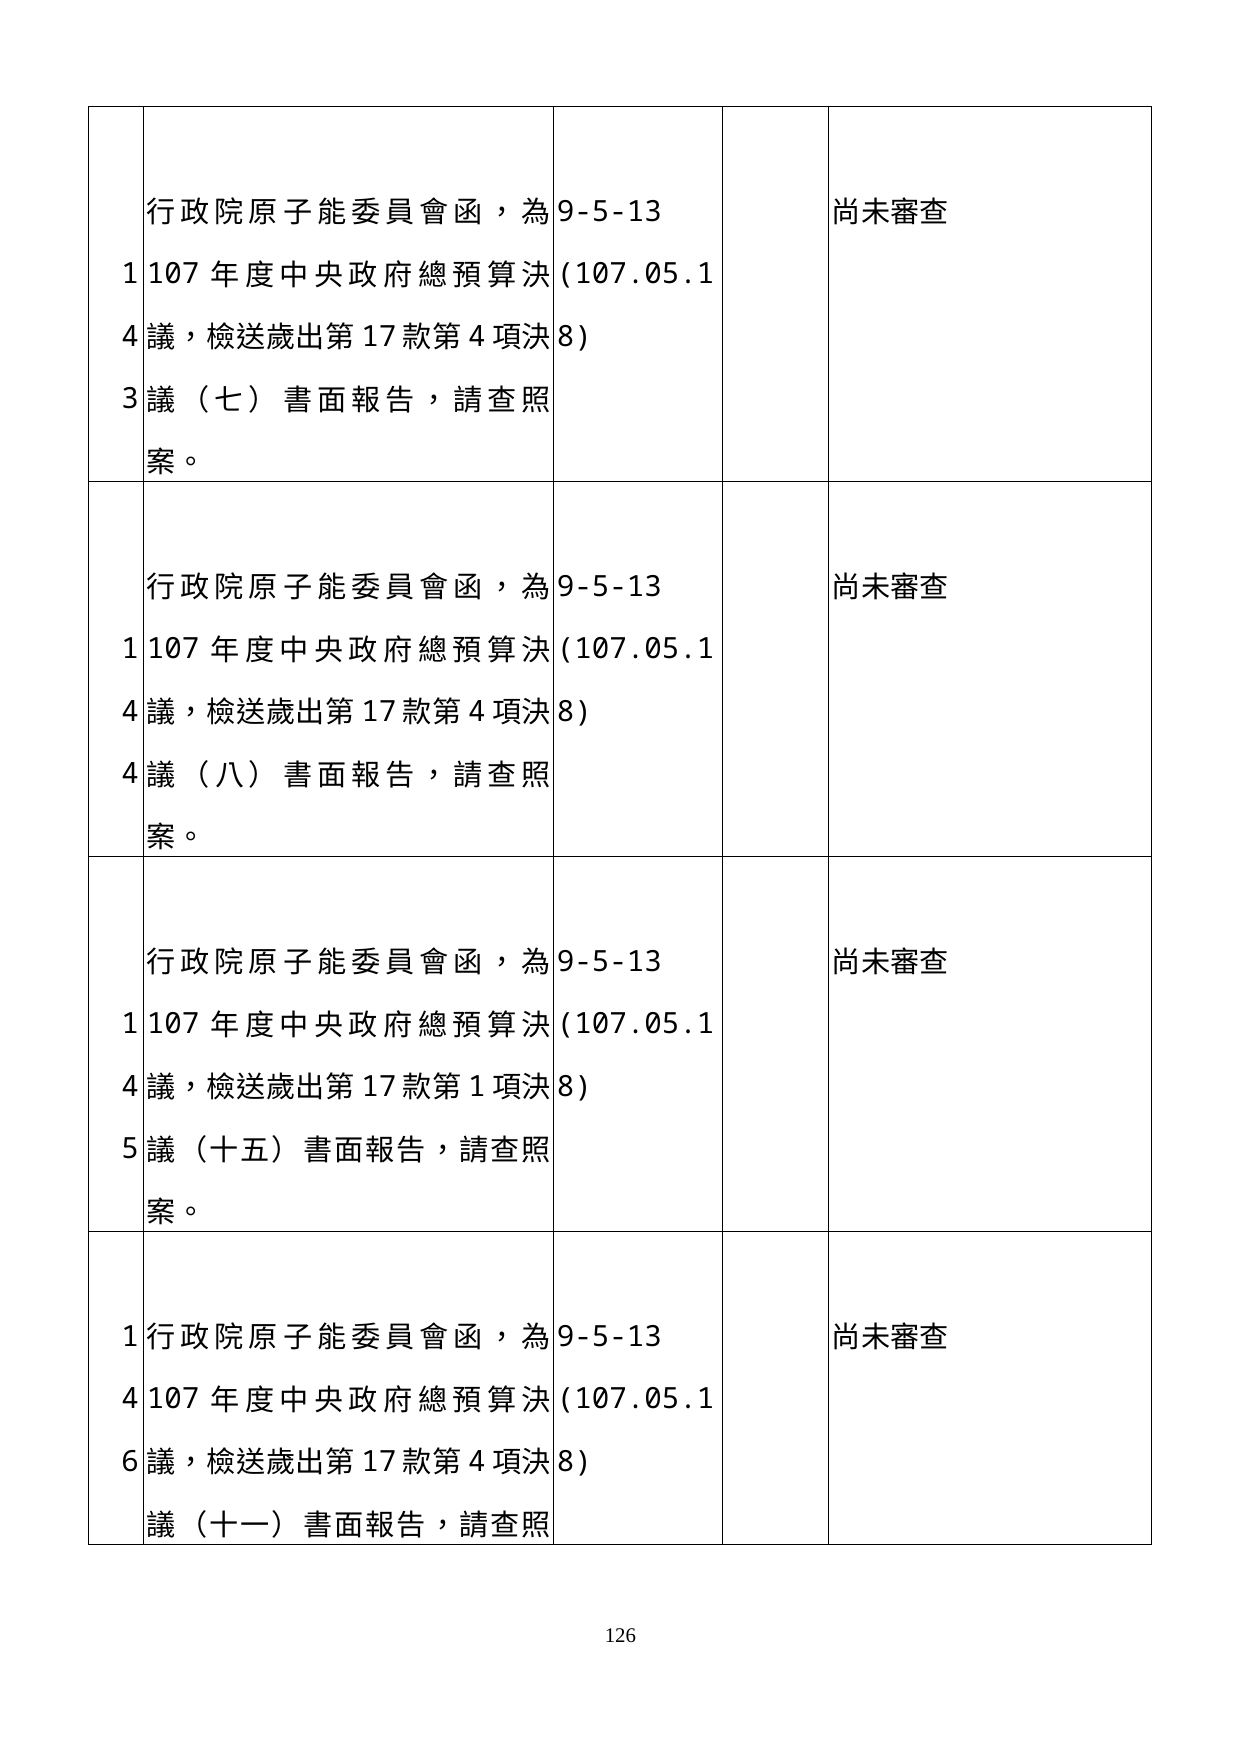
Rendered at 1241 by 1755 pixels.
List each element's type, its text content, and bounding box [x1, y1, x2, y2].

table_cell 行政院原子能委員會函，為107年度中央政府總預算決議，檢送歲出第17款第4項決議（十一）書面報告，請查照 [144, 1232, 553, 1543]
table_cell 尚未審查 [829, 1232, 1151, 1543]
table_cell [89, 482, 143, 856]
table_cell 行政院原子能委員會函，為107年度中央政府總預算決議，檢送歲出第17款第4項決議（七）書面報告，請查照案。 [144, 107, 553, 481]
table_cell [89, 1232, 143, 1543]
table_cell [89, 857, 143, 1231]
table_cell [723, 857, 828, 1231]
table_cell 行政院原子能委員會函，為107年度中央政府總預算決議，檢送歲出第17款第1項決議（十五）書面報告，請查照案。 [144, 857, 553, 1231]
table_cell 尚未審查 [829, 857, 1151, 1231]
table_cell 9-5-13 (107.05.18) [554, 107, 722, 481]
table_cell [723, 482, 828, 856]
table_cell [723, 107, 828, 481]
table_cell 9-5-13 (107.05.18) [554, 1232, 722, 1543]
table_cell [89, 107, 143, 481]
table_cell 9-5-13 (107.05.18) [554, 857, 722, 1231]
table_cell 9-5-13 (107.05.18) [554, 482, 722, 856]
table_cell 尚未審查 [829, 107, 1151, 481]
table_cell [723, 1232, 828, 1543]
table_cell 行政院原子能委員會函，為107年度中央政府總預算決議，檢送歲出第17款第4項決議（八）書面報告，請查照案。 [144, 482, 553, 856]
table_cell 尚未審查 [829, 482, 1151, 856]
